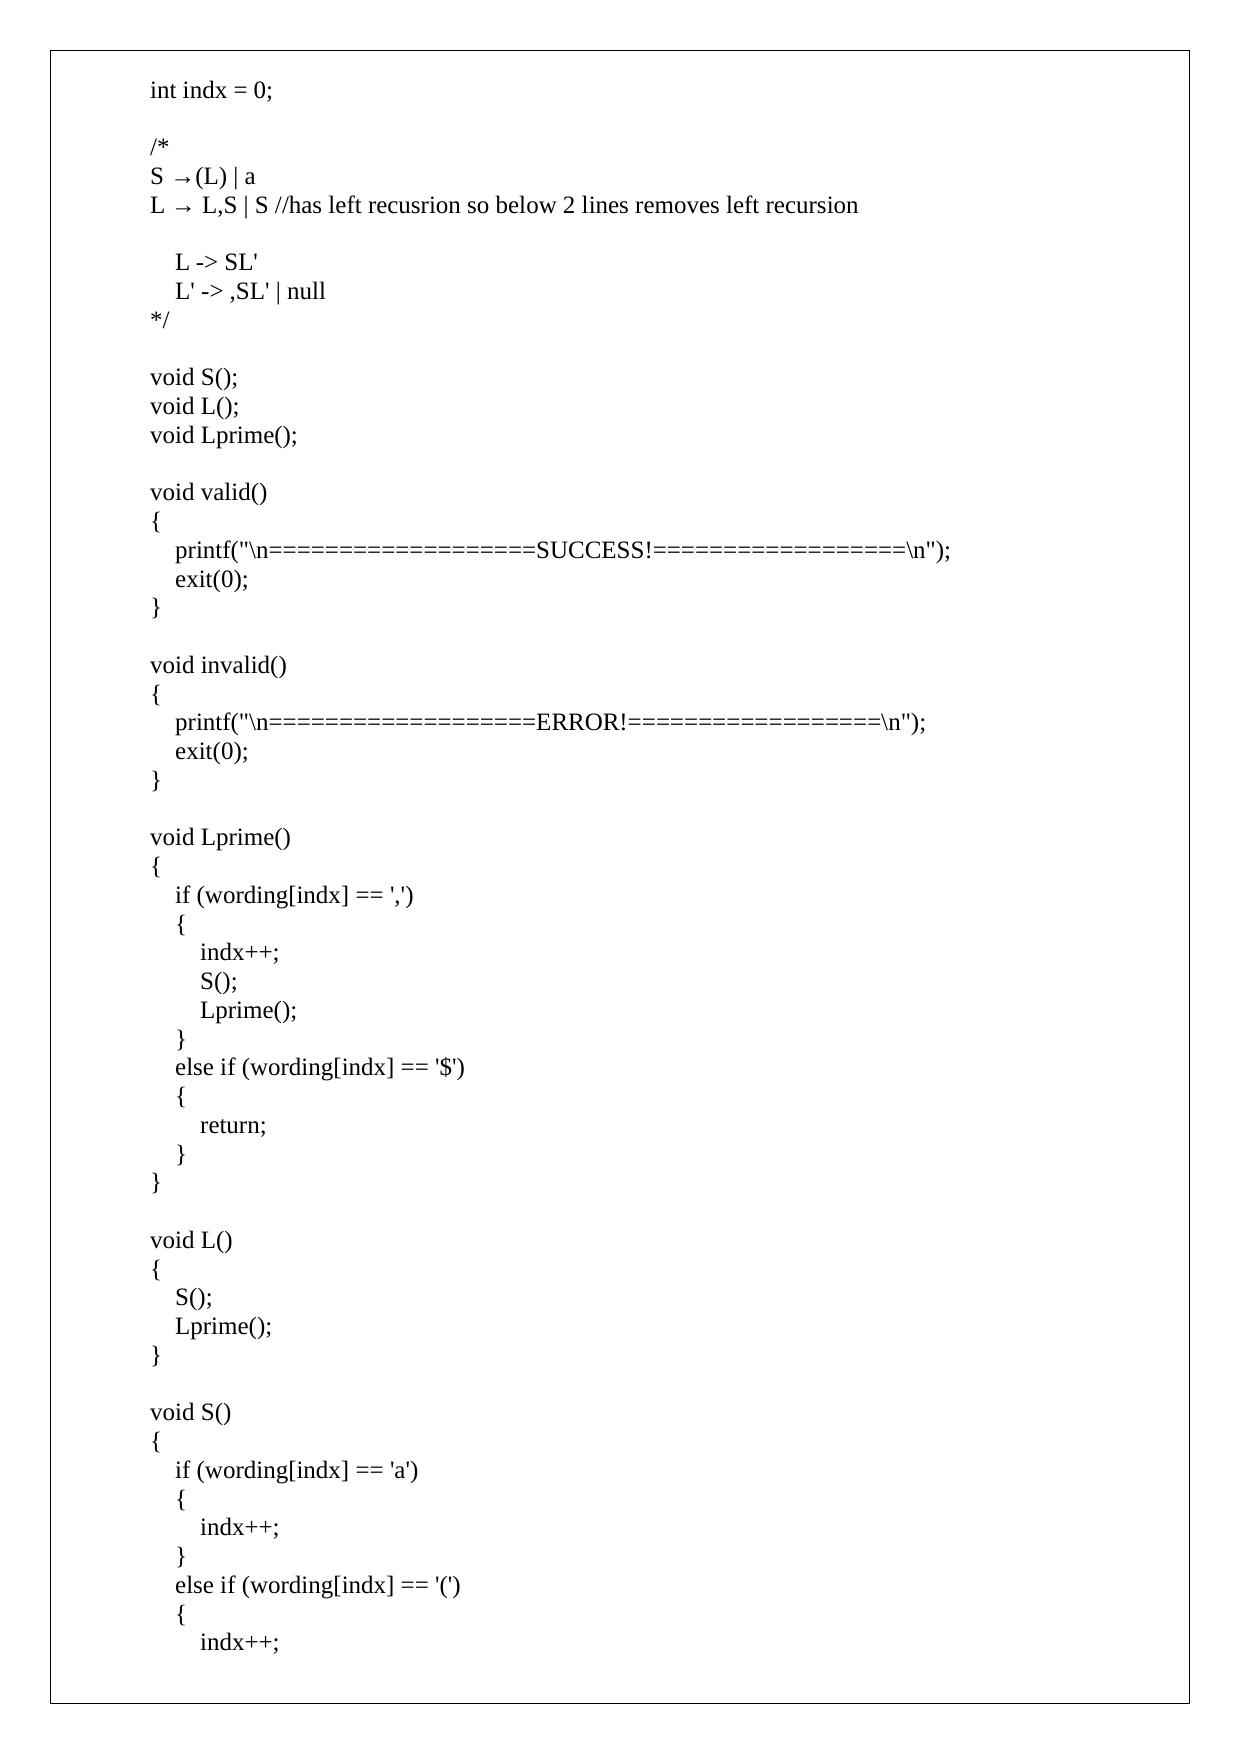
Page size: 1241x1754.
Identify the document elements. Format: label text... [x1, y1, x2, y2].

text exit(0); [150, 564, 1165, 592]
text } [150, 1139, 1165, 1167]
text { [150, 1254, 1165, 1282]
text } [150, 1024, 1165, 1052]
text } [150, 592, 1165, 621]
text void L(); [150, 391, 1165, 420]
text { [150, 1484, 1165, 1512]
text L -> SL' [150, 247, 1165, 276]
text int indx = 0; [150, 75, 1165, 104]
text void S() [150, 1397, 1165, 1426]
text void Lprime(); [150, 420, 1165, 449]
text S(); [150, 966, 1165, 995]
text { [150, 1081, 1165, 1110]
text void Lprime() [150, 822, 1165, 851]
text void S(); [150, 362, 1165, 391]
text { [150, 909, 1165, 937]
text } [150, 1340, 1165, 1369]
text { [150, 506, 1165, 535]
text indx++; [150, 1627, 1165, 1656]
text Lprime(); [150, 995, 1165, 1024]
text return; [150, 1110, 1165, 1139]
text L → L,S | S //has left recusrion so below 2 lines removes left recursion [150, 190, 1165, 219]
text { [150, 1599, 1165, 1627]
text L' -> ,SL' | null [150, 276, 1165, 305]
text indx++; [150, 1512, 1165, 1541]
text indx++; [150, 937, 1165, 966]
text else if (wording[indx] == '(') [150, 1570, 1165, 1599]
text exit(0); [150, 736, 1165, 765]
text } [150, 765, 1165, 794]
text } [150, 1167, 1165, 1196]
text Lprime(); [150, 1311, 1165, 1340]
text { [150, 679, 1165, 707]
text void valid() [150, 477, 1165, 506]
text printf("\n===================ERROR!==================\n"); [150, 707, 1165, 736]
text } [150, 1541, 1165, 1570]
text else if (wording[indx] == '$') [150, 1052, 1165, 1081]
text { [150, 1426, 1165, 1455]
text void L() [150, 1225, 1165, 1254]
text S(); [150, 1282, 1165, 1311]
text */ [150, 305, 1165, 334]
text printf("\n===================SUCCESS!==================\n"); [150, 535, 1165, 564]
text { [150, 851, 1165, 880]
text S →(L) | a [150, 161, 1165, 190]
text /* [150, 132, 1165, 161]
text void invalid() [150, 650, 1165, 679]
text if (wording[indx] == ',') [150, 880, 1165, 909]
text if (wording[indx] == 'a') [150, 1455, 1165, 1484]
